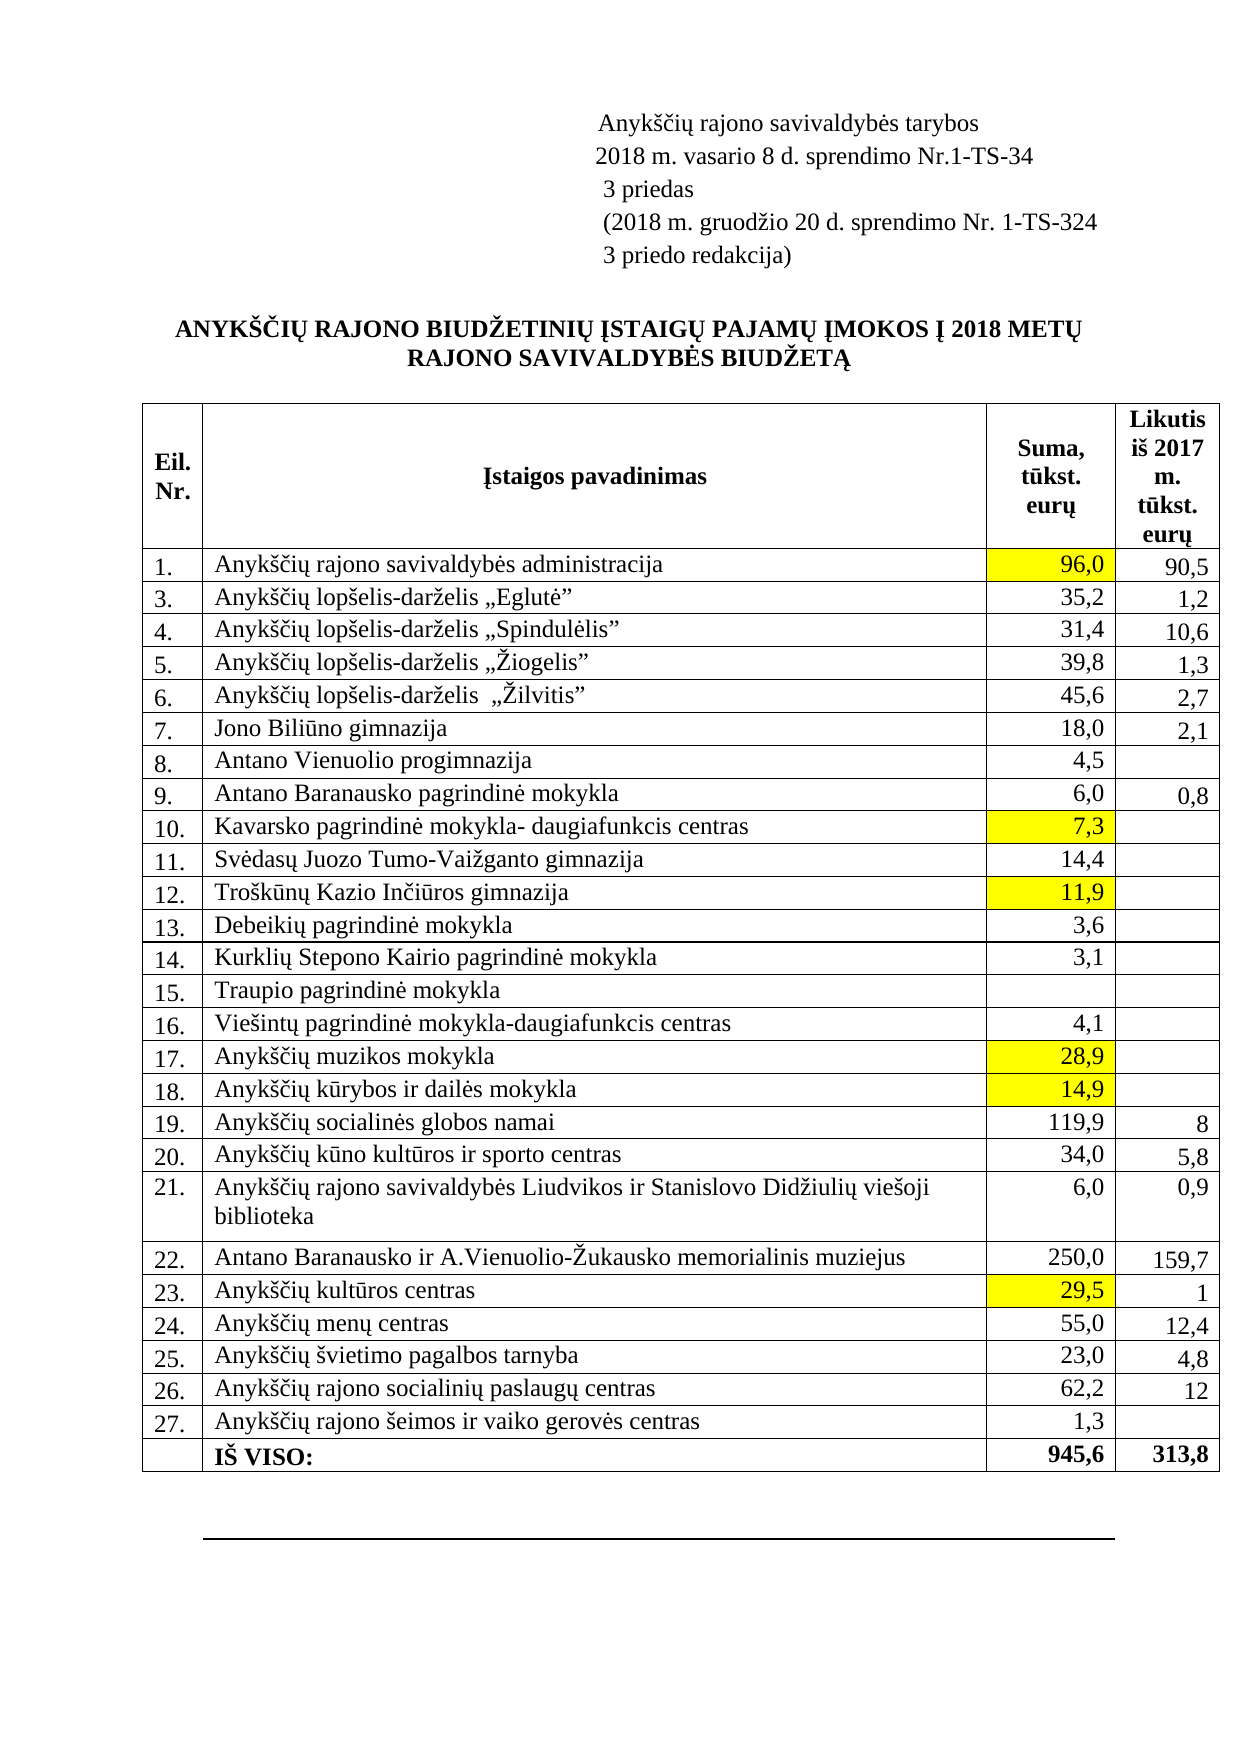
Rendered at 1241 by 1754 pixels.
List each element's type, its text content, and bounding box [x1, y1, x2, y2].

table_cell [143, 1472, 203, 1504]
table_cell 10,6 [1116, 614, 1219, 646]
table_cell 12 [1116, 1374, 1219, 1405]
table_cell [1115, 1571, 1220, 1604]
table_cell 5,8 [1116, 1139, 1219, 1171]
table_cell 1. [143, 549, 202, 581]
table_cell [1115, 203, 1220, 236]
table_cell 159,7 [1116, 1242, 1219, 1274]
table_cell [987, 1472, 1115, 1504]
table_cell [1116, 811, 1219, 843]
table_cell [1116, 877, 1219, 909]
table_cell [1115, 236, 1220, 268]
table_cell [1115, 1472, 1220, 1504]
table_cell 2,7 [1116, 680, 1219, 712]
table_cell 18,0 [987, 713, 1115, 744]
table_cell Anykščių kūno kultūros ir sporto centras [203, 1139, 986, 1171]
table_cell Anykščių rajono šeimos ir vaiko gerovės centras [203, 1406, 986, 1438]
table_cell Suma, tūkst. eurų [987, 404, 1115, 548]
table_cell 13. [143, 910, 202, 941]
table_cell 23. [143, 1275, 202, 1307]
table_cell 1 [1116, 1275, 1219, 1307]
table_cell 313,8 [1116, 1439, 1219, 1471]
table_cell [1116, 975, 1219, 1007]
table_cell 2018 m. vasario 8 d. sprendimo Nr.1-TS-34 [203, 137, 1115, 170]
table_cell Antano Baranausko ir A.Vienuolio-Žukausko memorialinis muziejus [203, 1242, 986, 1274]
table_cell Anykščių lopšelis-darželis „Spindulėlis” [203, 614, 986, 646]
table_cell [1116, 943, 1219, 974]
table_cell 14,4 [987, 844, 1115, 876]
table_cell Anykščių lopšelis-darželis „Eglutė” [203, 582, 986, 613]
table_cell [987, 1571, 1115, 1604]
table_cell 3 priedo redakcija) [203, 236, 987, 268]
table_cell 250,0 [987, 1242, 1115, 1274]
table_cell 4,1 [987, 1008, 1115, 1040]
table_cell 29,5 [987, 1275, 1115, 1307]
table_cell IŠ VISO: [203, 1439, 986, 1471]
table_cell 23,0 [987, 1341, 1115, 1372]
table_cell 21. [143, 1172, 202, 1241]
table_cell 0,8 [1116, 779, 1219, 810]
table_cell 45,6 [987, 680, 1115, 712]
table_cell [143, 1538, 203, 1571]
table_cell 39,8 [987, 647, 1115, 679]
table_cell [143, 170, 203, 203]
table_cell Debeikių pagrindinė mokykla [203, 910, 986, 941]
table_cell 12,4 [1116, 1308, 1219, 1339]
table_cell 90,5 [1116, 549, 1219, 581]
table_cell 10. [143, 811, 202, 843]
table_cell [143, 236, 203, 268]
table_cell (2018 m. gruodžio 20 d. sprendimo Nr. 1-TS-324 [203, 203, 1115, 236]
table_cell 26. [143, 1374, 202, 1405]
table_cell ANYKŠČIŲ RAJONO BIUDŽETINIŲ ĮSTAIGŲ PAJAMŲ ĮMOKOS Į 2018 METŲ RAJONO SAVIVALDYBĖS BIUDŽETĄ [143, 301, 1115, 372]
table_cell 7. [143, 713, 202, 744]
table_cell [143, 372, 203, 403]
table_cell [203, 1504, 987, 1538]
table_cell 3,6 [987, 910, 1115, 941]
table_cell [203, 1472, 987, 1504]
table_cell 6,0 [987, 1172, 1115, 1241]
table_cell 5. [143, 647, 202, 679]
table_cell Kurklių Stepono Kairio pagrindinė mokykla [203, 943, 986, 974]
table_cell 55,0 [987, 1308, 1115, 1339]
table_cell Antano Baranausko pagrindinė mokykla [203, 779, 986, 810]
table_cell 22. [143, 1242, 202, 1274]
table_cell Anykščių lopšelis-darželis „Žiogelis” [203, 647, 986, 679]
table_cell 25. [143, 1341, 202, 1372]
table_cell [987, 269, 1115, 301]
table_cell 24. [143, 1308, 202, 1339]
table_cell Likutis iš 2017 m. tūkst. eurų [1116, 404, 1219, 548]
table_cell 945,6 [987, 1439, 1115, 1471]
table_cell 11. [143, 844, 202, 876]
table_cell Anykščių rajono savivaldybės administracija [203, 549, 986, 581]
table_cell Anykščių švietimo pagalbos tarnyba [203, 1341, 986, 1372]
table_cell 4,8 [1116, 1341, 1219, 1372]
table_cell Jono Biliūno gimnazija [203, 713, 986, 744]
table_cell [203, 1571, 987, 1604]
table_cell 6,0 [987, 779, 1115, 810]
table_cell Anykščių muzikos mokykla [203, 1041, 986, 1073]
table_cell Anykščių kūrybos ir dailės mokykla [203, 1074, 986, 1106]
table_cell 16. [143, 1008, 202, 1040]
table_cell [1116, 1074, 1219, 1106]
table_cell 14. [143, 943, 202, 974]
table_cell Anykščių rajono socialinių paslaugų centras [203, 1374, 986, 1405]
table_cell Anykščių kultūros centras [203, 1275, 986, 1307]
table_cell Troškūnų Kazio Inčiūros gimnazija [203, 877, 986, 909]
table_cell Anykščių socialinės globos namai [203, 1107, 986, 1138]
table_cell [987, 372, 1115, 403]
table_cell 1,2 [1116, 582, 1219, 613]
table_cell [1116, 1041, 1219, 1073]
table_cell 3,1 [987, 943, 1115, 974]
table_cell [1116, 844, 1219, 876]
table_cell 20. [143, 1139, 202, 1171]
table_cell [143, 203, 203, 236]
table_cell [987, 975, 1115, 1007]
table_cell 96,0 [987, 549, 1115, 581]
table_cell 15. [143, 975, 202, 1007]
table_cell 0,9 [1116, 1172, 1219, 1241]
table_cell Anykščių rajono savivaldybės Liudvikos ir Stanislovo Didžiulių viešoji biblioteka [203, 1172, 986, 1241]
table_cell 7,3 [987, 811, 1115, 843]
table_cell [143, 1571, 203, 1604]
table_cell [203, 1540, 987, 1571]
table_cell 27. [143, 1406, 202, 1438]
table_cell [987, 1540, 1115, 1571]
table_cell [1115, 137, 1220, 170]
table_cell 119,9 [987, 1107, 1115, 1138]
table_cell 4. [143, 614, 202, 646]
table_cell 28,9 [987, 1041, 1115, 1073]
table_cell [143, 1504, 203, 1538]
table_cell 1,3 [987, 1406, 1115, 1438]
table_cell 3. [143, 582, 202, 613]
table_cell Antano Vienuolio progimnazija [203, 746, 986, 777]
table_cell Įstaigos pavadinimas [203, 404, 986, 548]
table_cell Eil. Nr. [143, 404, 202, 548]
table_cell 11,9 [987, 877, 1115, 909]
table_cell 31,4 [987, 614, 1115, 646]
table_cell [1115, 1538, 1220, 1571]
table_cell [1115, 1504, 1220, 1538]
table_cell 14,9 [987, 1074, 1115, 1106]
table_cell [1115, 372, 1220, 403]
table_cell 18. [143, 1074, 202, 1106]
table_cell 34,0 [987, 1139, 1115, 1171]
table_cell 8. [143, 746, 202, 777]
table_cell 62,2 [987, 1374, 1115, 1405]
table_cell Kavarsko pagrindinė mokykla- daugiafunkcis centras [203, 811, 986, 843]
table_cell 2,1 [1116, 713, 1219, 744]
table_cell [1115, 170, 1220, 203]
table_header Anykščių rajono savivaldybės tarybos [203, 105, 1115, 137]
table_header [1115, 105, 1220, 137]
table_cell Anykščių lopšelis-darželis „Žilvitis” [203, 680, 986, 712]
table_cell 17. [143, 1041, 202, 1073]
table_cell 1,3 [1116, 647, 1219, 679]
table_cell 19. [143, 1107, 202, 1138]
table_cell 12. [143, 877, 202, 909]
table_cell [1116, 1406, 1219, 1438]
table_cell 3 priedas [203, 170, 1115, 203]
table_header [143, 105, 203, 137]
table_cell [1116, 1008, 1219, 1040]
table_cell Traupio pagrindinė mokykla [203, 975, 986, 1007]
table_cell 6. [143, 680, 202, 712]
table_cell [987, 1504, 1115, 1538]
table_cell 8 [1116, 1107, 1219, 1138]
table_cell [143, 269, 203, 301]
table_cell [1116, 910, 1219, 941]
table_cell [1115, 301, 1220, 372]
table_cell [987, 236, 1115, 268]
table_cell Svėdasų Juozo Tumo-Vaižganto gimnazija [203, 844, 986, 876]
table_cell [1115, 269, 1220, 301]
table_cell [203, 372, 987, 403]
table_cell [143, 137, 203, 170]
table_cell Anykščių menų centras [203, 1308, 986, 1339]
table_cell [143, 1439, 202, 1471]
table_cell 4,5 [987, 746, 1115, 777]
table_cell [203, 269, 987, 301]
table_cell 9. [143, 779, 202, 810]
table_cell [1116, 746, 1219, 777]
table_cell Viešintų pagrindinė mokykla-daugiafunkcis centras [203, 1008, 986, 1040]
table_cell 35,2 [987, 582, 1115, 613]
